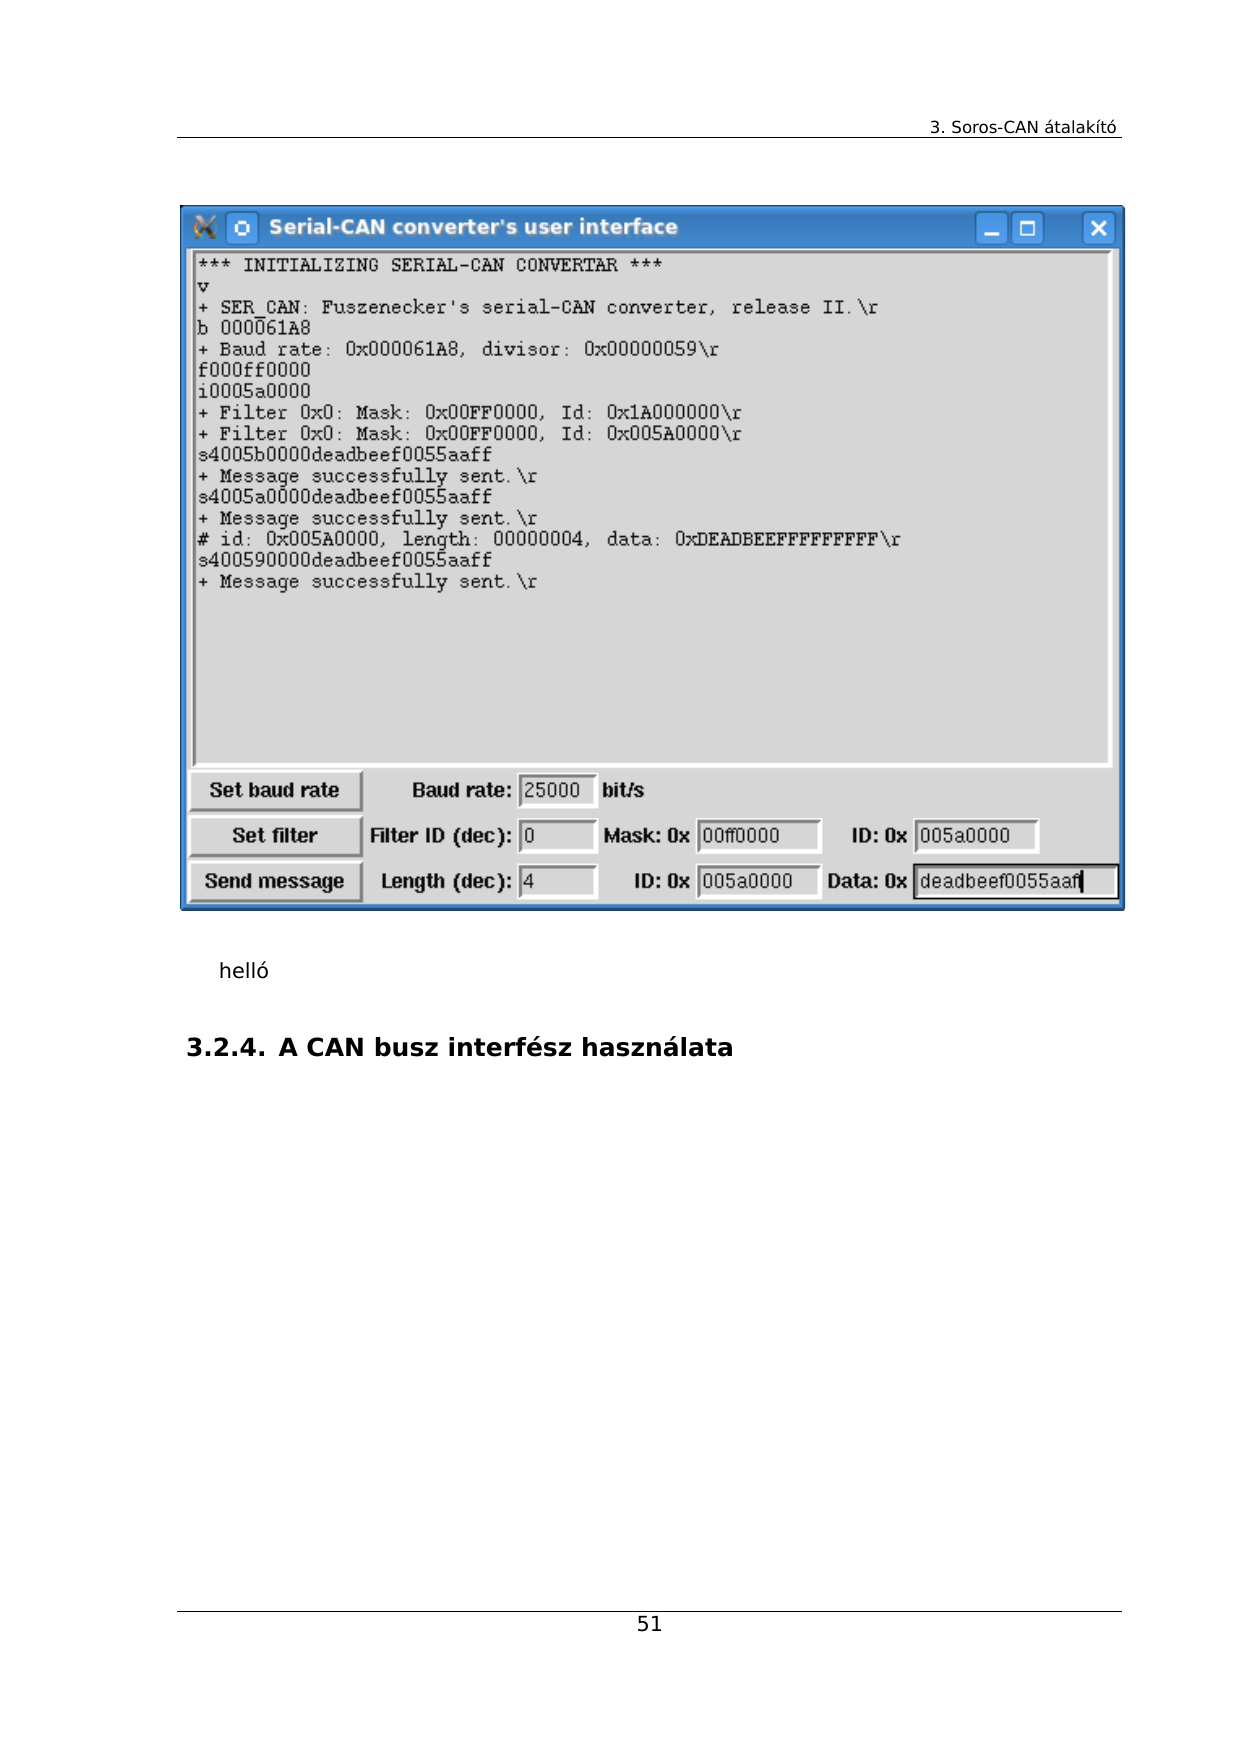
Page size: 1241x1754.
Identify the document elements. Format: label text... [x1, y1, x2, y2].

picture [180, 205, 1126, 911]
subtitle A CAN busz interfész használata [177, 1033, 1122, 1062]
text helló [177, 959, 1122, 984]
